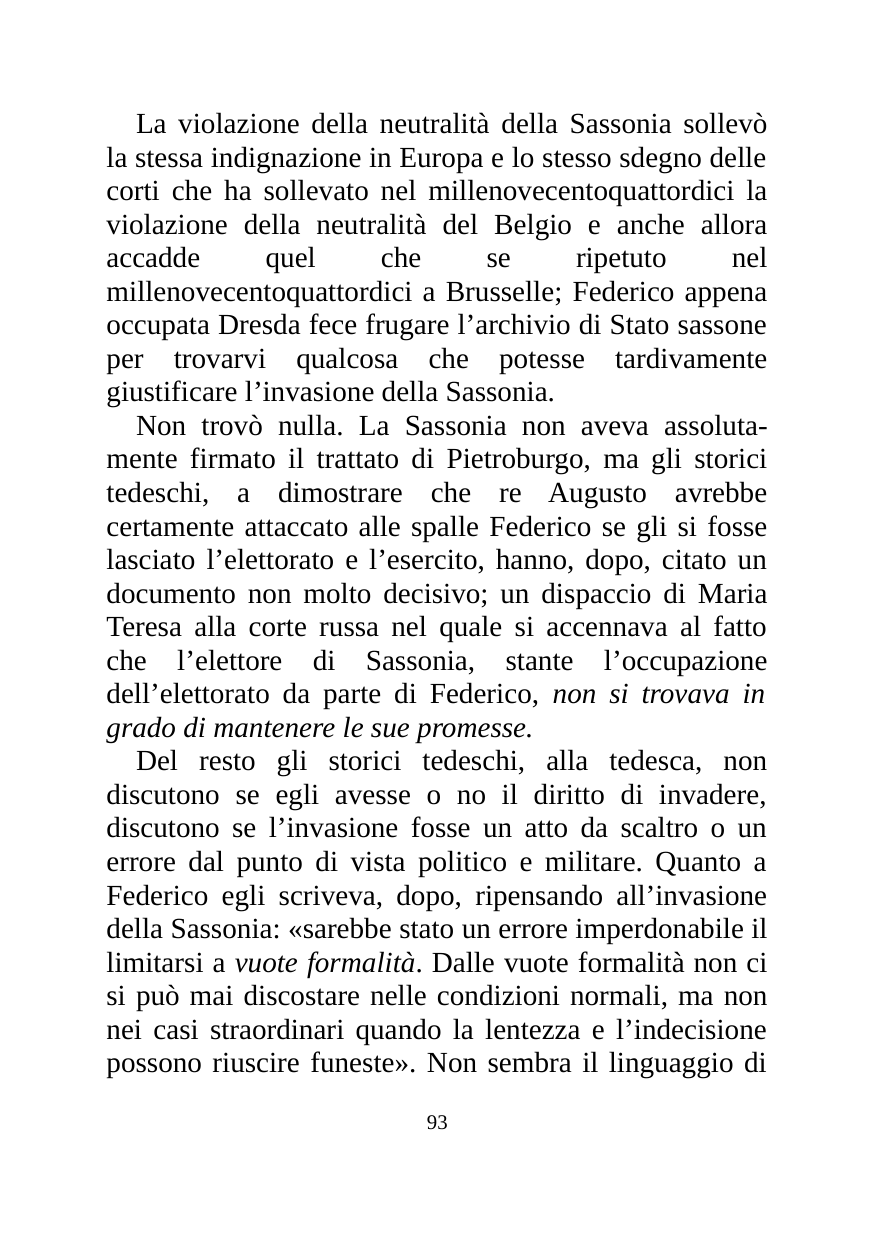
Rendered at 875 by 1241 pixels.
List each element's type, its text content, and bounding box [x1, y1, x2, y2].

text La violazione della neutralità della Sassonia sollevò la stessa indignazione in Europa e lo stesso sdegno delle corti che ha sollevato nel millenovecentoquattordici la violazione della neutralità del Belgio e anche allora accadde quel che se ripetuto nel millenovecentoquattordici a Brusselle; Federico appena occupata Dresda fece frugare l’archivio di Stato sassone per trovarvi qualcosa che potesse tardivamente giustificare l’invasione della Sassonia. [106, 106, 768, 408]
text Del resto gli storici tedeschi, alla tedesca, non discutono se egli avesse o no il diritto di invadere, discutono se l’invasione fosse un atto da scaltro o un errore dal punto di vista politico e militare. Quanto a Federico egli scriveva, dopo, ripensando all’invasione della Sassonia: «sarebbe stato un errore imperdonabile il limitarsi a vuote formalità. Dalle vuote formalità non ci si può mai discostare nelle condizioni normali, ma non nei casi straordinari quando la lentezza e l’indecisione possono riuscire funeste». Non sembra il linguaggio di [106, 743, 768, 1079]
text Non trovò nulla. La Sassonia non aveva assoluta- mente firmato il trattato di Pietroburgo, ma gli storici tedeschi, a dimostrare che re Augusto avrebbe certamente attaccato alle spalle Federico se gli si fosse lasciato l’elettorato e l’esercito, hanno, dopo, citato un documento non molto decisivo; un dispaccio di Maria Teresa alla corte russa nel quale si accennava al fatto che l’elettore di Sassonia, stante l’occupazione dell’elettorato da parte di Federico, non si trovava in grado di mantenere le sue promesse. [106, 408, 768, 743]
